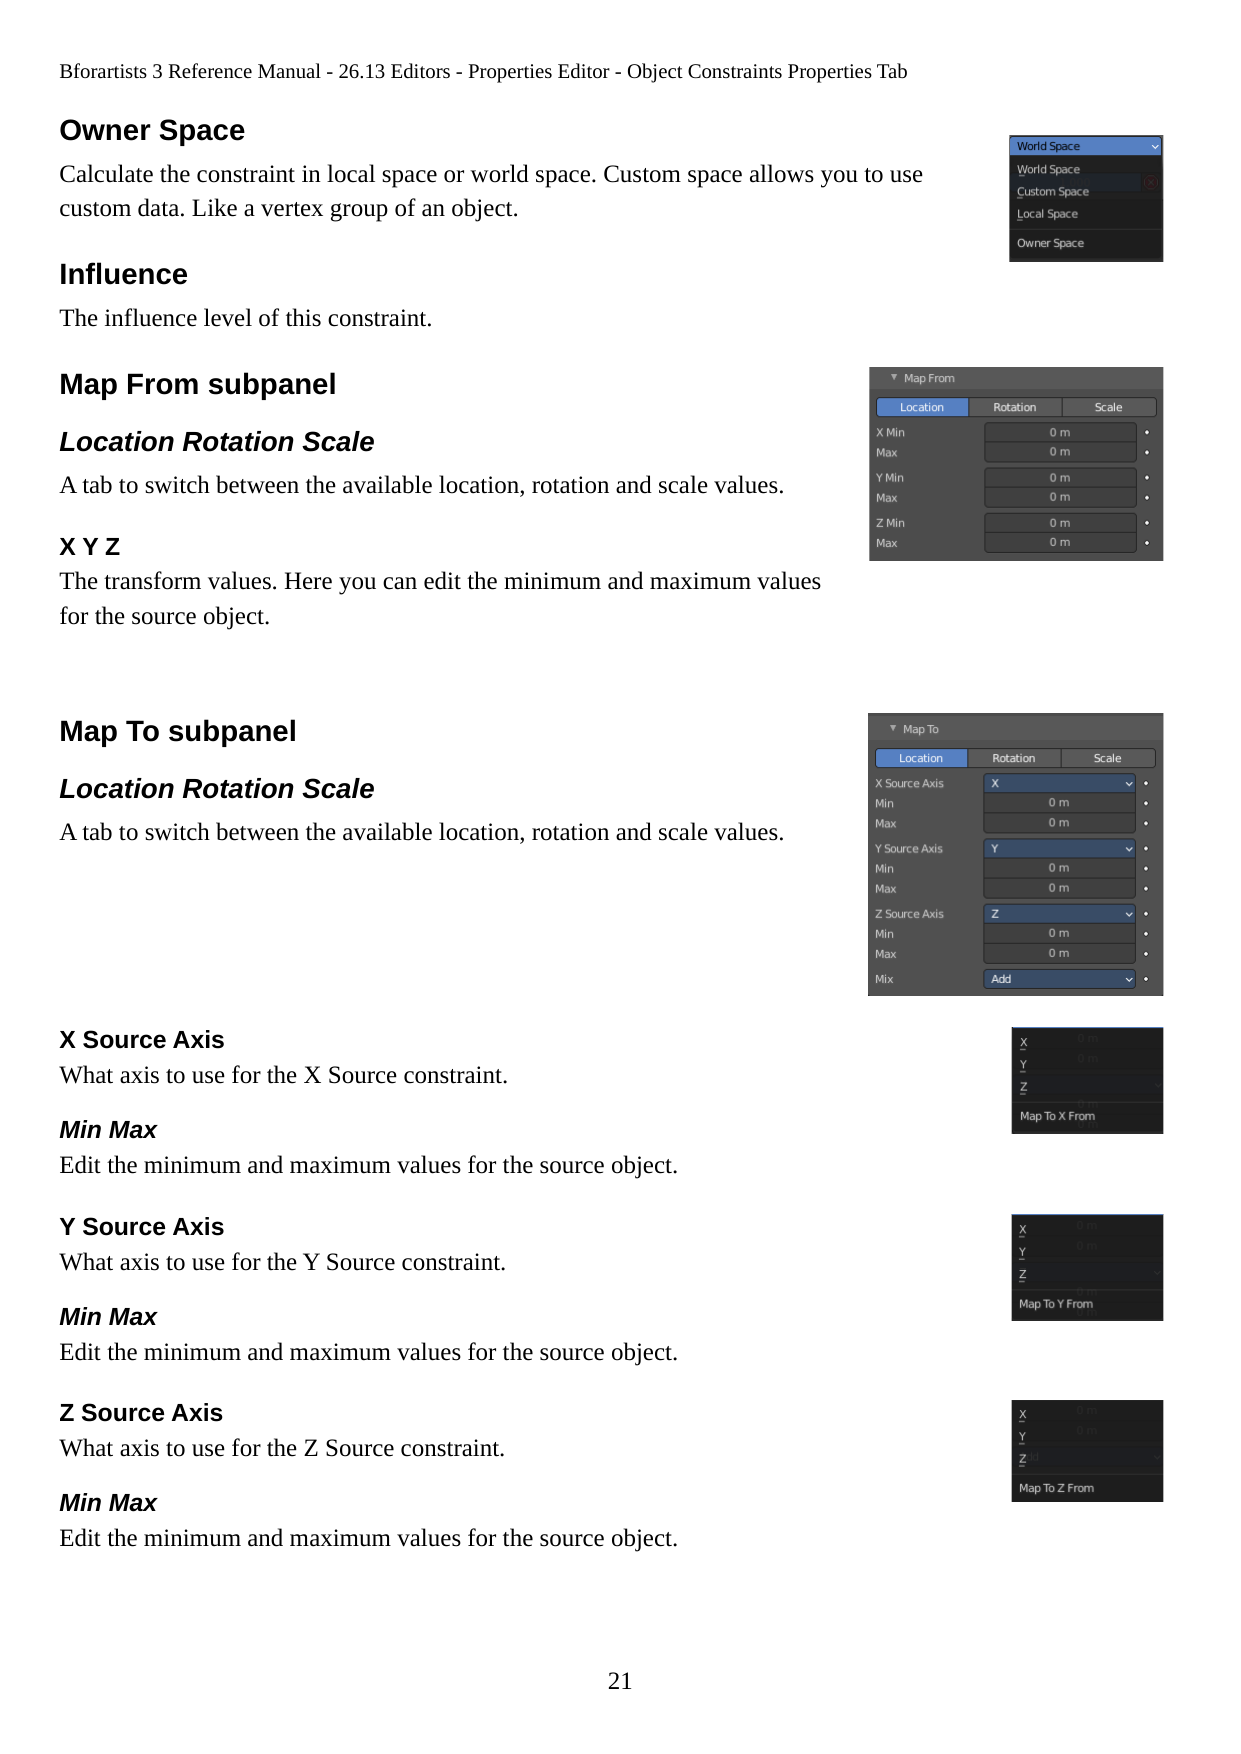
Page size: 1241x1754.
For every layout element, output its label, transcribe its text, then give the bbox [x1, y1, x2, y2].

picture [1011, 1400, 1164, 1502]
text The transform values. Here you can edit the minimum and maximum values for the source object. [59, 566, 1181, 629]
subtitle Z Source Axis [59, 1398, 1181, 1427]
picture [868, 713, 1164, 996]
subtitle [1164, 367, 1181, 401]
text Edit the minimum and maximum values for the source object. [59, 1523, 1181, 1552]
subtitle X Source Axis [59, 1025, 1181, 1054]
text Edit the minimum and maximum values for the source object. [59, 1337, 1181, 1366]
subtitle Location Rotation Scale [59, 426, 869, 457]
picture [1009, 135, 1164, 262]
text The influence level of this constraint. [59, 303, 1181, 332]
subtitle X Y Z [59, 532, 869, 560]
subtitle Map From subpanel [59, 367, 869, 401]
text What axis to use for the Z Source constraint. [59, 1433, 1011, 1462]
text Calculate the constraint in local space or world space. Custom space allows you to use custom data. Like a vertex group of an object. [59, 159, 1009, 222]
subtitle Influence [59, 257, 1181, 291]
subtitle Min Max [59, 1488, 1181, 1517]
subtitle [1164, 772, 1181, 804]
subtitle Min Max [59, 1116, 1181, 1144]
text What axis to use for the X Source constraint. [59, 1060, 1011, 1089]
text What axis to use for the Y Source constraint. [59, 1247, 1011, 1275]
picture [1011, 1214, 1164, 1321]
subtitle Min Max [59, 1302, 1181, 1331]
subtitle Owner Space [59, 113, 1181, 146]
subtitle Y Source Axis [59, 1212, 1181, 1240]
picture [1011, 1027, 1164, 1134]
text A tab to switch between the available location, rotation and scale values. [59, 470, 869, 499]
subtitle [1164, 532, 1181, 560]
subtitle [1164, 713, 1181, 747]
text A tab to switch between the available location, rotation and scale values. [59, 817, 868, 845]
picture [869, 367, 1164, 561]
subtitle Location Rotation Scale [59, 772, 868, 804]
text Edit the minimum and maximum values for the source object. [59, 1150, 1181, 1179]
subtitle Map To subpanel [59, 713, 868, 747]
subtitle [1164, 426, 1181, 457]
